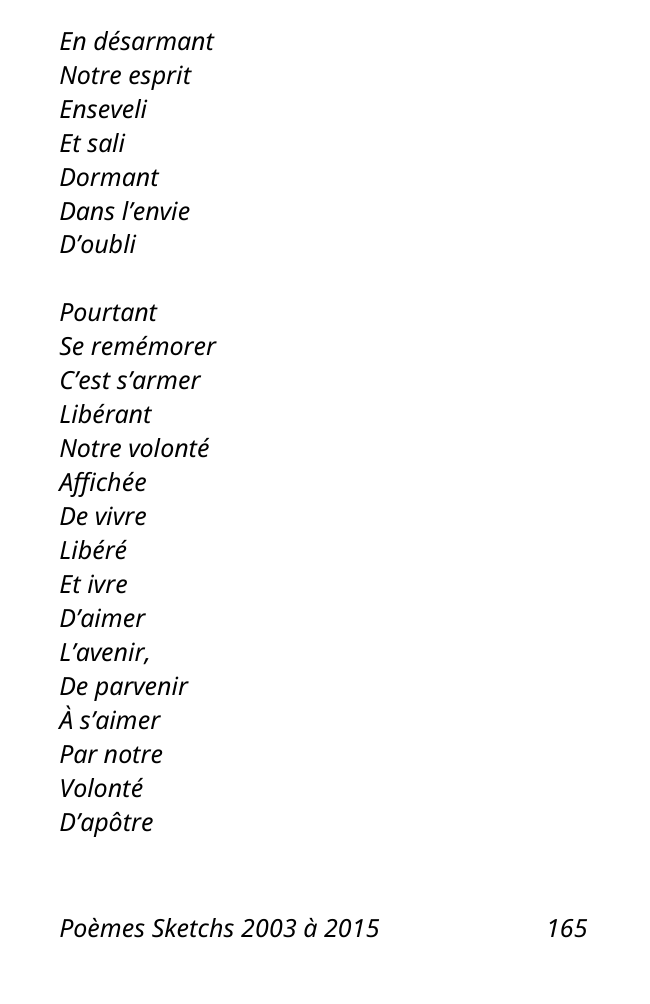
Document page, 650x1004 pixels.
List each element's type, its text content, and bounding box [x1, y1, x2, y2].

text En désarmant [59, 24, 591, 58]
text De parvenir [59, 669, 591, 703]
text L’avenir, [59, 635, 591, 669]
text Notre esprit [59, 58, 591, 92]
text De vivre [59, 499, 591, 533]
text À s’aimer [59, 703, 591, 737]
text D’aimer [59, 601, 591, 635]
text Se remémorer [59, 329, 591, 363]
text D’apôtre [59, 805, 591, 839]
text D’oubli [59, 227, 591, 261]
text Pourtant [59, 295, 591, 329]
text C’est s’armer [59, 363, 591, 397]
text Affichée [59, 465, 591, 499]
text Libérant [59, 397, 591, 431]
text Par notre [59, 737, 591, 771]
text Et ivre [59, 567, 591, 601]
text Libéré [59, 533, 591, 567]
text Dans l’envie [59, 193, 591, 227]
text Notre volonté [59, 431, 591, 465]
text Dormant [59, 159, 591, 193]
text Volonté [59, 771, 591, 805]
text Et sali [59, 126, 591, 159]
text Enseveli [59, 92, 591, 126]
